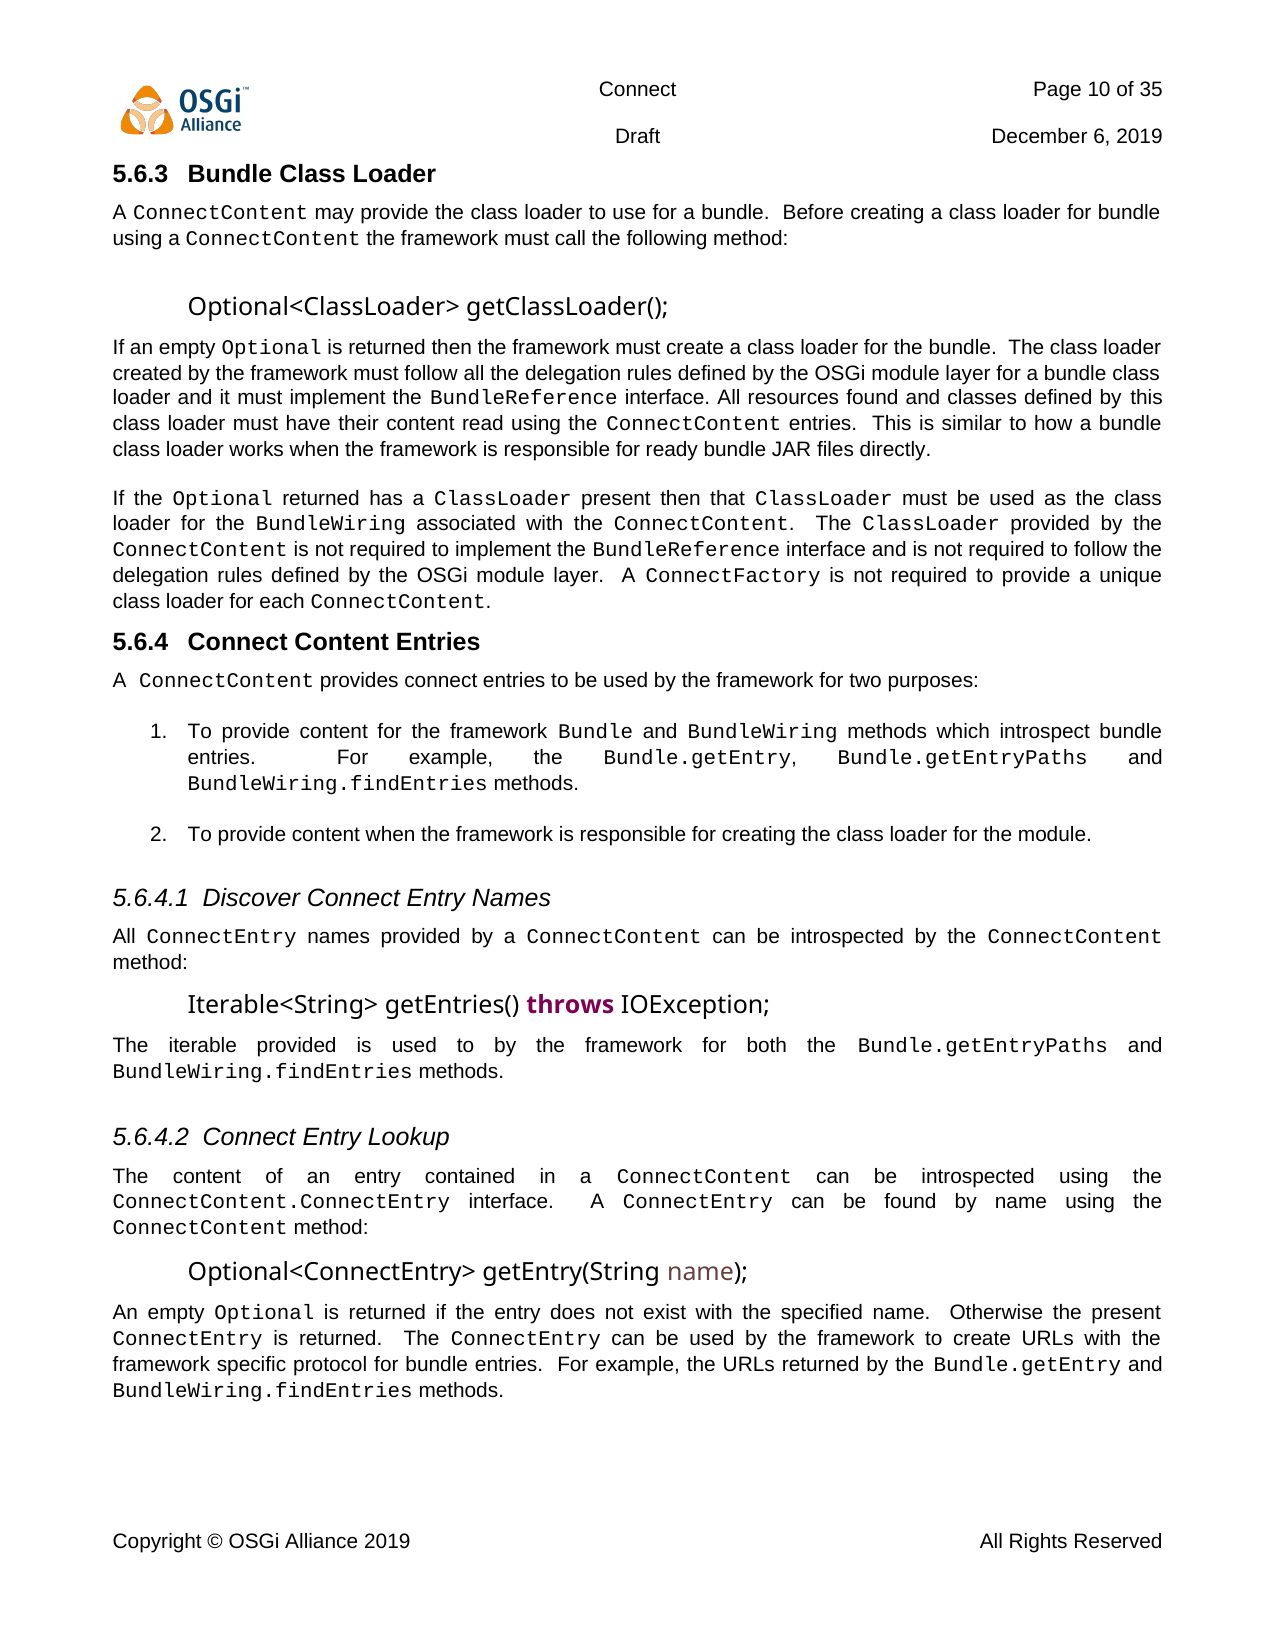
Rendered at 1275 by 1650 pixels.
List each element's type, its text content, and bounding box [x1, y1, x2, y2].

picture [113, 78, 257, 142]
text A ConnectContent provides connect entries to be used by the framework for two purposes: [112, 668, 1162, 694]
list To provide content when the framework is responsible for creating the class loader for the module. [150, 822, 1162, 846]
subtitle Bundle Class Loader [112, 159, 1162, 188]
subtitle Discover Connect Entry Names [112, 883, 1162, 912]
text If an empty Optional is returned then the framework must create a class loader for the bundle. The class loader created by the framework must follow all the delegation rules defined by the OSGi module layer for a bundle class loader and it must implement the BundleReference interface. All resources found and classes defined by this class loader must have their content read using the ConnectContent entries. This is similar to how a bundle class loader works when the framework is responsible for ready bundle JAR files directly. [112, 335, 1162, 460]
text A ConnectContent may provide the class loader to use for a bundle. Before creating a class loader for bundle using a ConnectContent the framework must call the following method: [112, 200, 1162, 252]
text If the Optional returned has a ClassLoader present then that ClassLoader must be used as the class loader for the BundleWiring associated with the ConnectContent. The ClassLoader provided by the ConnectContent is not required to implement the BundleReference interface and is not required to follow the delegation rules defined by the OSGi module layer. A ConnectFactory is not required to provide a unique class loader for each ConnectContent. [112, 485, 1162, 614]
list To provide content for the framework Bundle and BundleWiring methods which introspect bundle entries. For example, the Bundle.getEntry, Bundle.getEntryPaths and BundleWiring.findEntries methods. [150, 719, 1162, 797]
subtitle Connect Content Entries [112, 627, 1162, 656]
text Iterable<String> getEntries() throws IOException; [112, 987, 1162, 1021]
subtitle Connect Entry Lookup [112, 1122, 1162, 1151]
text Optional<ConnectEntry> getEntry(String name); [112, 1253, 1162, 1288]
text All ConnectEntry names provided by a ConnectContent can be introspected by the ConnectContent method: [112, 924, 1162, 974]
text An empty Optional is returned if the entry does not exist with the specified name. Otherwise the present ConnectEntry is returned. The ConnectEntry can be used by the framework to create URLs with the framework specific protocol for bundle entries. For example, the URLs returned by the Bundle.getEntry and BundleWiring.findEntries methods. [112, 1300, 1162, 1403]
text The content of an entry contained in a ConnectContent can be introspected using the ConnectContent.ConnectEntry interface. A ConnectEntry can be found by name using the ConnectContent method: [112, 1163, 1162, 1241]
text The iterable provided is used to by the framework for both the Bundle.getEntryPaths and BundleWiring.findEntries methods. [112, 1033, 1162, 1085]
text Optional<ClassLoader> getClassLoader(); [112, 288, 1162, 322]
